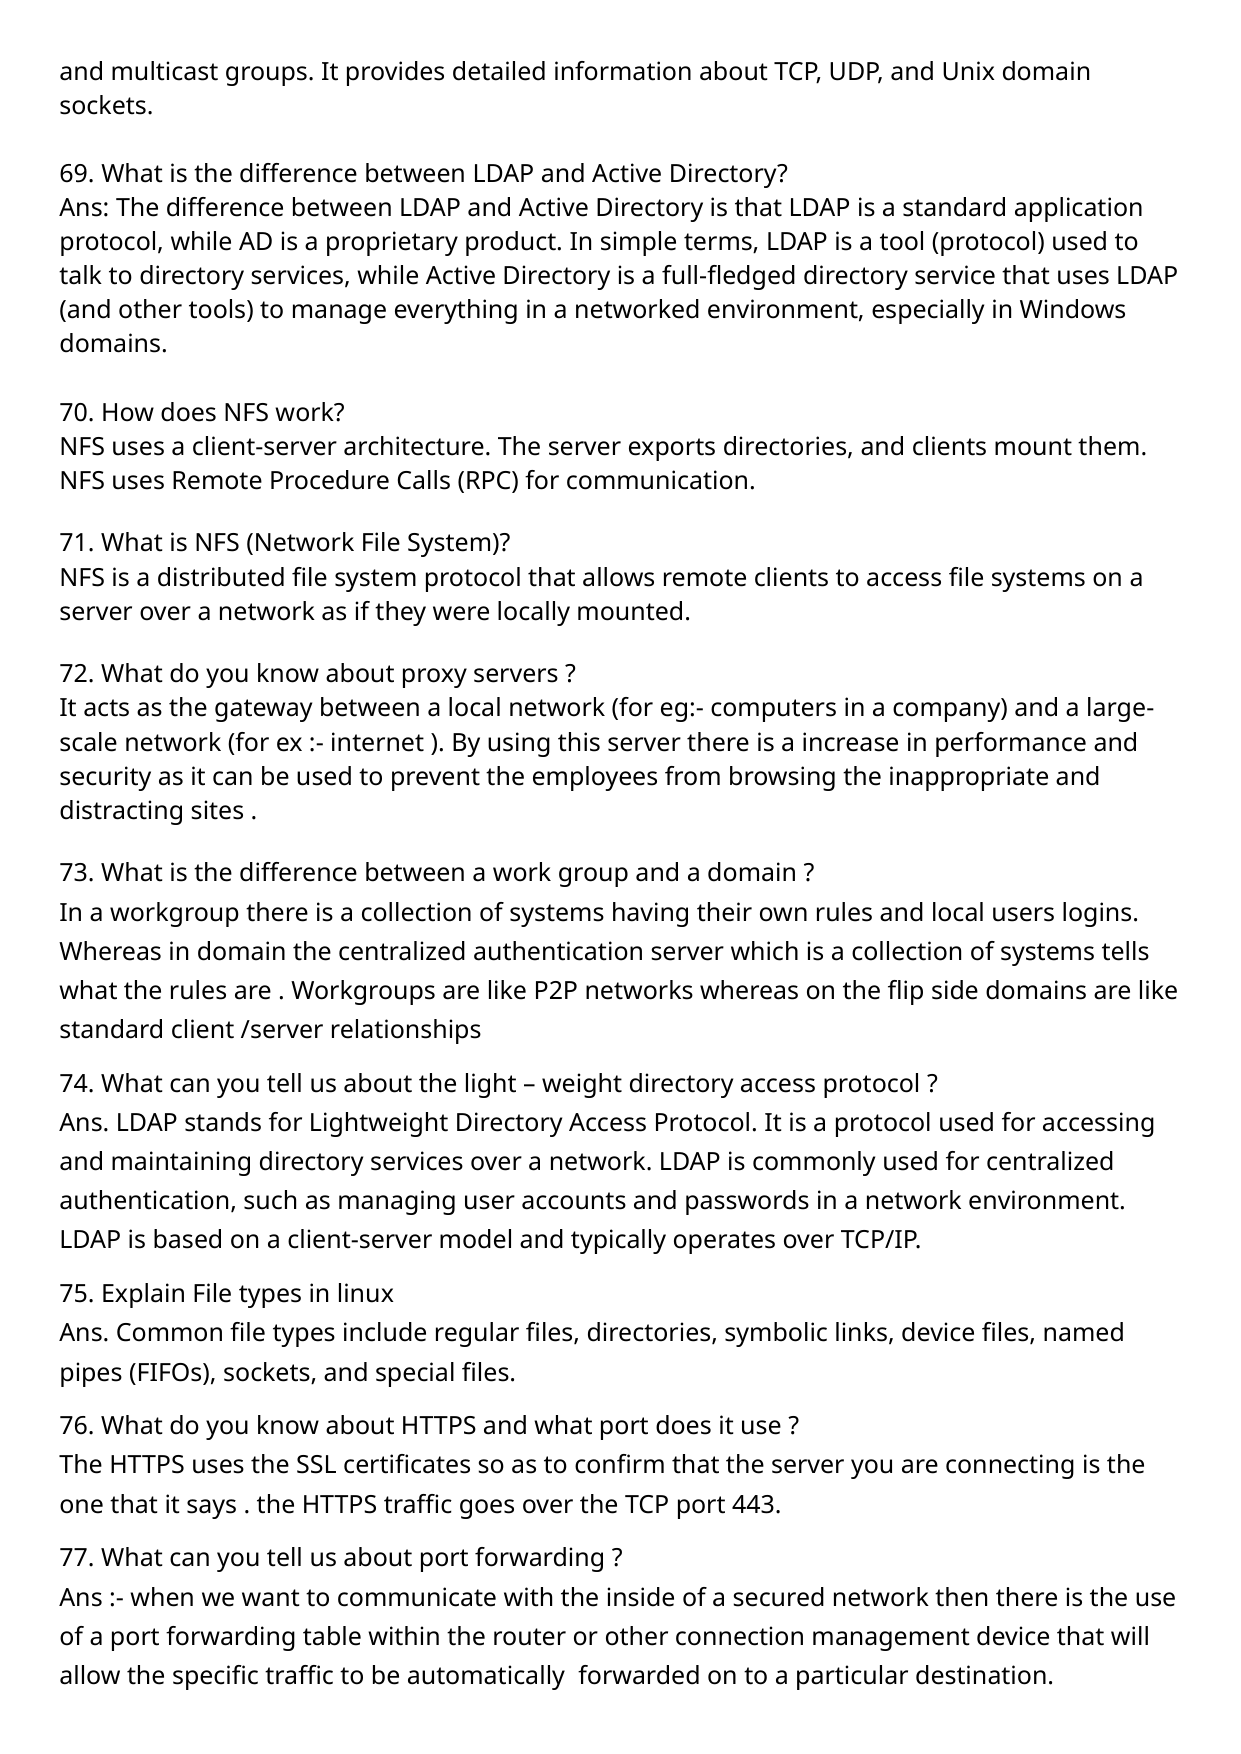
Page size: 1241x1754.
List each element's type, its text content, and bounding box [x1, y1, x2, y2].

text 72. What do you know about proxy servers ? It acts as the gateway between a local network (for eg:- computers in a company) and a large-scale network (for ex :- internet ). By using this server there is a increase in performance and security as it can be used to prevent the employees from browsing the inappropriate and distracting sites . [59, 656, 1184, 826]
text 70. How does NFS work? NFS uses a client-server architecture. The server exports directories, and clients mount them. NFS uses Remote Procedure Calls (RPC) for communication. [59, 394, 1184, 496]
text 74. What can you tell us about the light – weight directory access protocol ? Ans. LDAP stands for Lightweight Directory Access Protocol. It is a protocol used for accessing and maintaining directory services over a network. LDAP is commonly used for centralized authentication, such as managing user accounts and passwords in a network environment. LDAP is based on a client-server model and typically operates over TCP/IP. [59, 1066, 1184, 1256]
text 75. Explain File types in linux Ans. Common file types include regular files, directories, symbolic links, device files, named pipes (FIFOs), sockets, and special files. [59, 1276, 1184, 1388]
text 71. What is NFS (Network File System)? NFS is a distributed file system protocol that allows remote clients to access file systems on a server over a network as if they were locally mounted. [59, 525, 1184, 627]
text 77. What can you tell us about port forwarding ? Ans :- when we want to communicate with the inside of a secured network then there is the use of a port forwarding table within the router or other connection management device that will allow the specific traffic to be automatically forwarded on to a particular destination. [59, 1540, 1184, 1692]
text and multicast groups. It provides detailed information about TCP, UDP, and Unix domain sockets. [59, 53, 1184, 122]
text 69. What is the difference between LDAP and Active Directory? Ans: The difference between LDAP and Active Directory is that LDAP is a standard application protocol, while AD is a proprietary product. In simple terms, LDAP is a tool (protocol) used to talk to directory services, while Active Directory is a full-fledged directory service that uses LDAP (and other tools) to manage everything in a networked environment, especially in Windows domains. [59, 156, 1184, 360]
text 73. What is the difference between a work group and a domain ? In a workgroup there is a collection of systems having their own rules and local users logins. Whereas in domain the centralized authentication server which is a collection of systems tells what the rules are . Workgroups are like P2P networks whereas on the flip side domains are like standard client /server relationships [59, 855, 1184, 1046]
text 76. What do you know about HTTPS and what port does it use ? The HTTPS uses the SSL certificates so as to confirm that the server you are connecting is the one that it says . the HTTPS traffic goes over the TCP port 443. [59, 1408, 1184, 1520]
